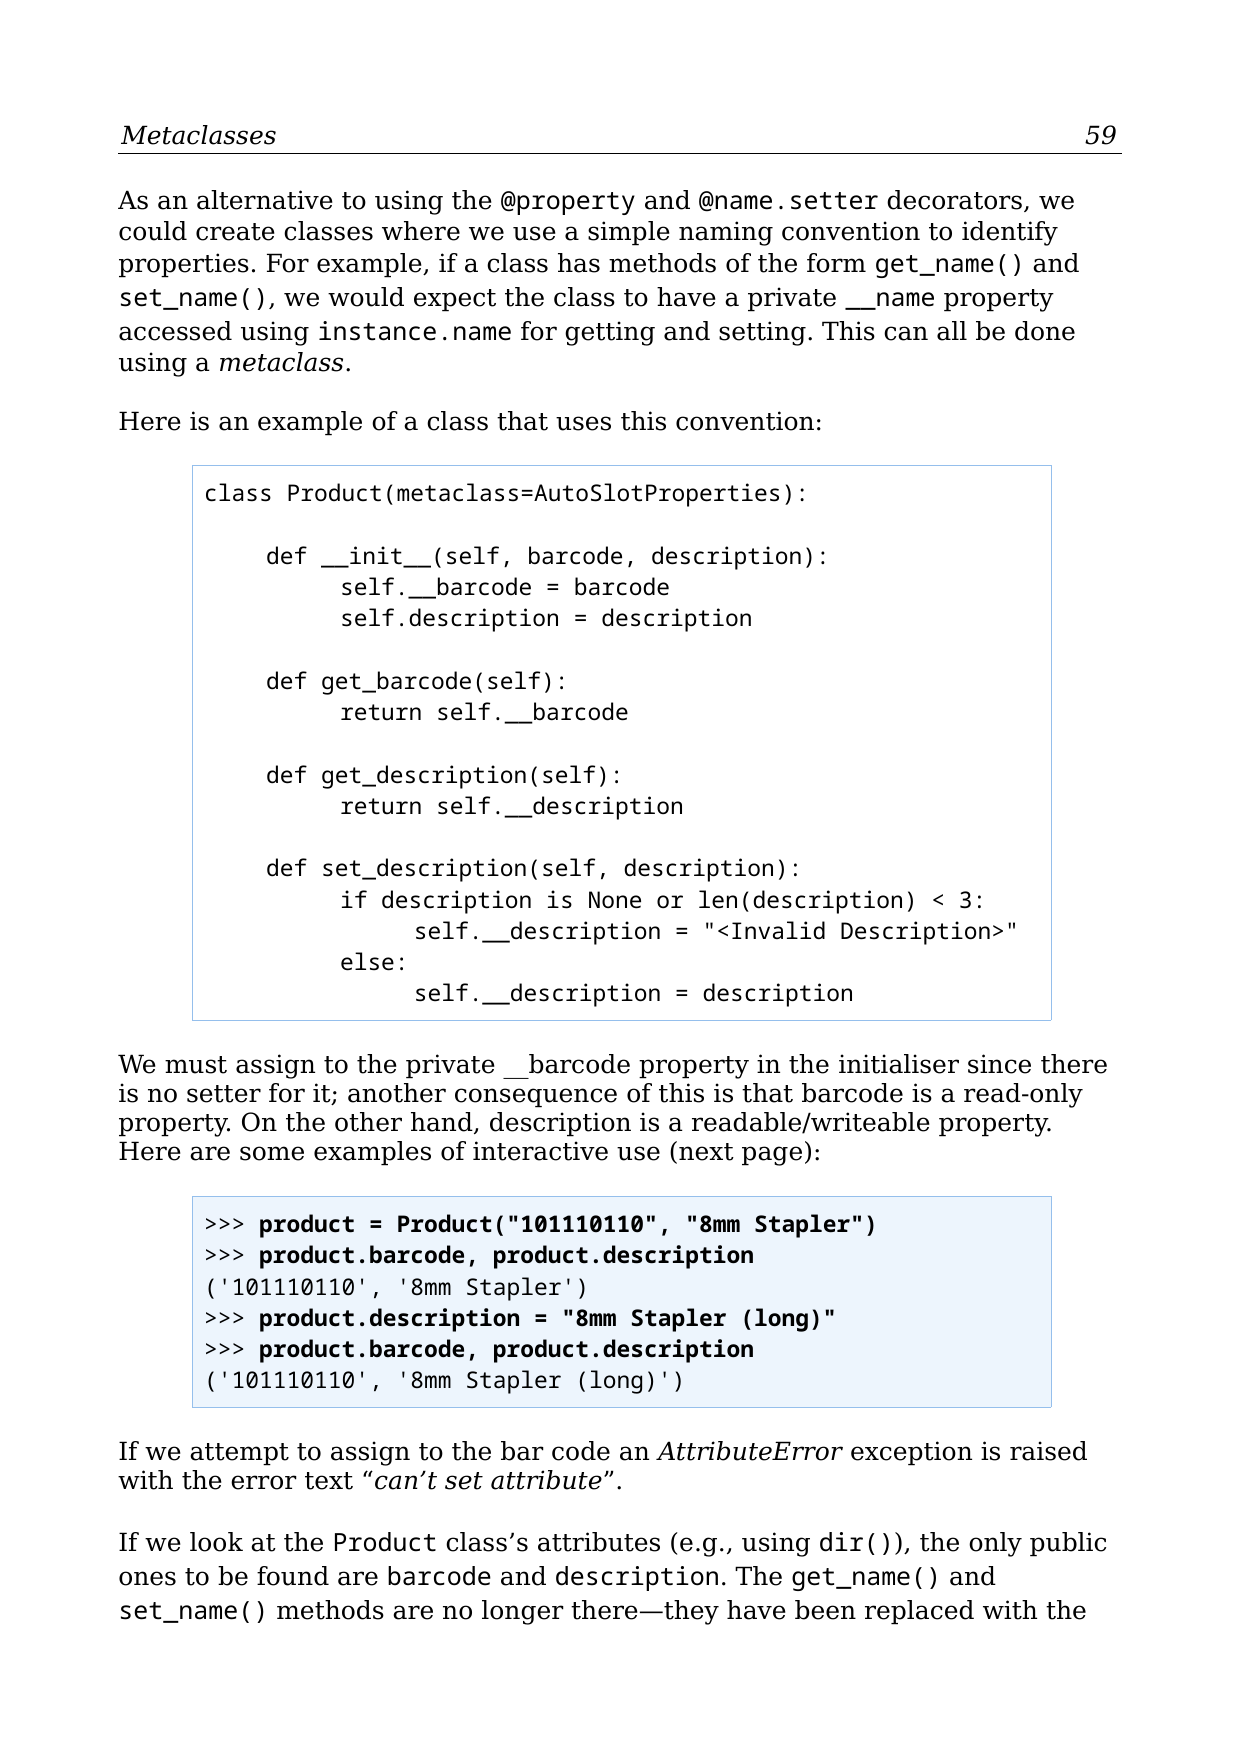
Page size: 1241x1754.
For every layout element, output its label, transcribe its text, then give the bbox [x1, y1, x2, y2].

text We must assign to the private __barcode property in the initialiser since there is no setter for it; another consequence of this is that barcode is a read-only property. On the other hand, description is a readable/writeable property. Here are some examples of interactive use (next page): [118, 1050, 1122, 1167]
text def set_description(self, description): [193, 840, 1051, 872]
text >>> product.barcode, product.description [193, 1321, 1051, 1352]
text ('101110110', '8mm Stapler (long)') [193, 1352, 1051, 1407]
text self.description = description [193, 590, 1051, 622]
text As an alternative to using the @property and @name.setter decorators, we could create classes where we use a simple naming convention to identify properties. For example, if a class has methods of the form get_name() and set_name(), we would expect the class to have a private __name property accessed using instance.name for getting and setting. This can all be done using a metaclass. [118, 183, 1122, 377]
text If we attempt to assign to the bar code an AttributeError exception is raised with the error text “can’t set attribute”. [118, 1437, 1122, 1495]
text self.__barcode = barcode [193, 559, 1051, 590]
text def __init__(self, barcode, description): [193, 528, 1051, 559]
text >>> product.description = "8mm Stapler (long)" [193, 1290, 1051, 1321]
text return self.__description [193, 778, 1051, 809]
text else: [193, 934, 1051, 965]
text return self.__barcode [193, 684, 1051, 715]
text >>> product = Product("101110110", "8mm Stapler") [193, 1197, 1051, 1227]
text If we look at the Product class’s attributes (e.g., using dir()), the only public ones to be found are barcode and description. The get_name() and set_name() methods are no longer there—they have been replaced with the [118, 1524, 1122, 1627]
text if description is None or len(description) < 3: [193, 872, 1051, 903]
text def get_barcode(self): [193, 653, 1051, 684]
text def get_description(self): [193, 747, 1051, 778]
text self.__description = "<Invalid Description>" [193, 903, 1051, 934]
text Here is an example of a class that uses this convention: [118, 407, 1122, 436]
text >>> product.barcode, product.description [193, 1227, 1051, 1258]
text class Product(metaclass=AutoSlotProperties): [193, 466, 1051, 497]
text ('101110110', '8mm Stapler') [193, 1258, 1051, 1290]
text self.__description = description [193, 965, 1051, 1020]
